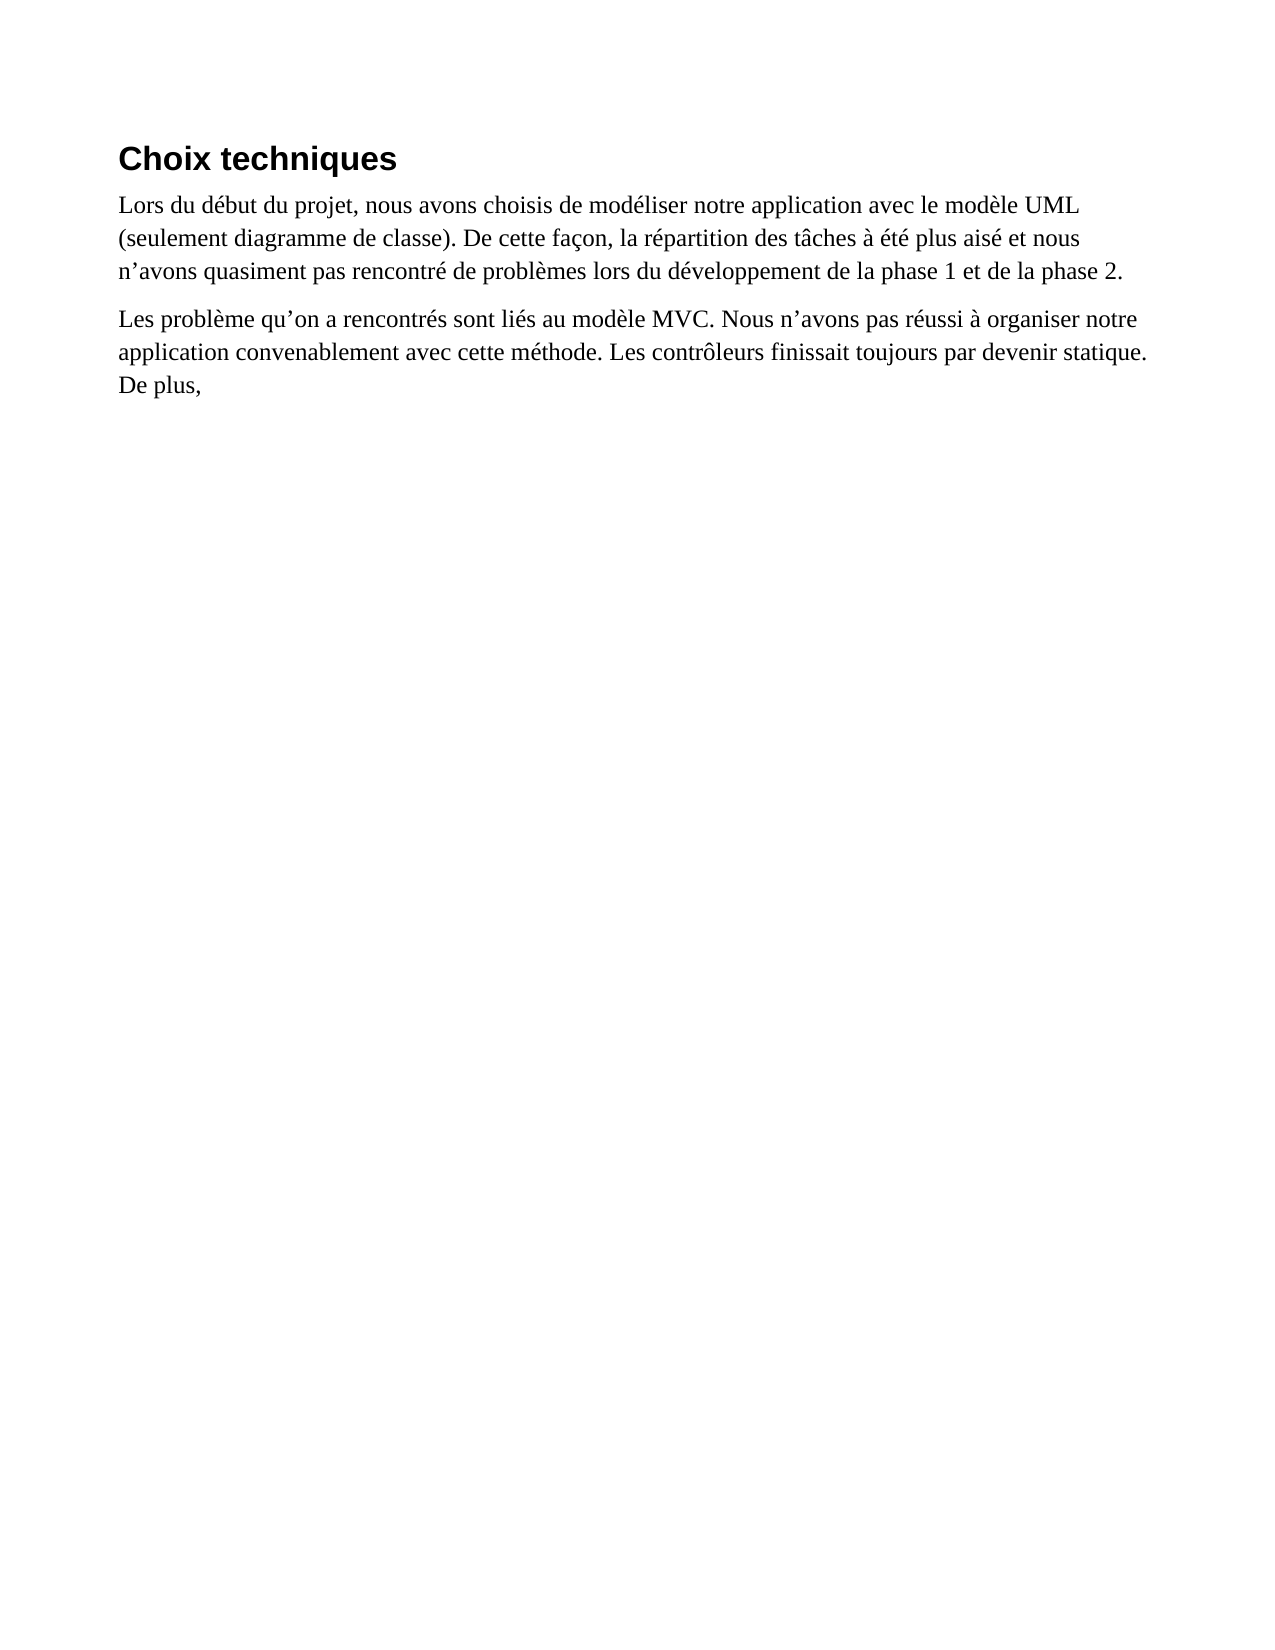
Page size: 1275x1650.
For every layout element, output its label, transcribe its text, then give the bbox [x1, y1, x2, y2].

subtitle Choix techniques [118, 139, 1157, 178]
text Lors du début du projet, nous avons choisis de modéliser notre application avec le modèle UML (seulement diagramme de classe). De cette façon, la répartition des tâches à été plus aisé et nous n’avons quasiment pas rencontré de problèmes lors du développement de la phase 1 et de la phase 2. [118, 190, 1157, 285]
text Les problème qu’on a rencontrés sont liés au modèle MVC. Nous n’avons pas réussi à organiser notre application convenablement avec cette méthode. Les contrôleurs finissait toujours par devenir statique. De plus, [118, 304, 1157, 398]
